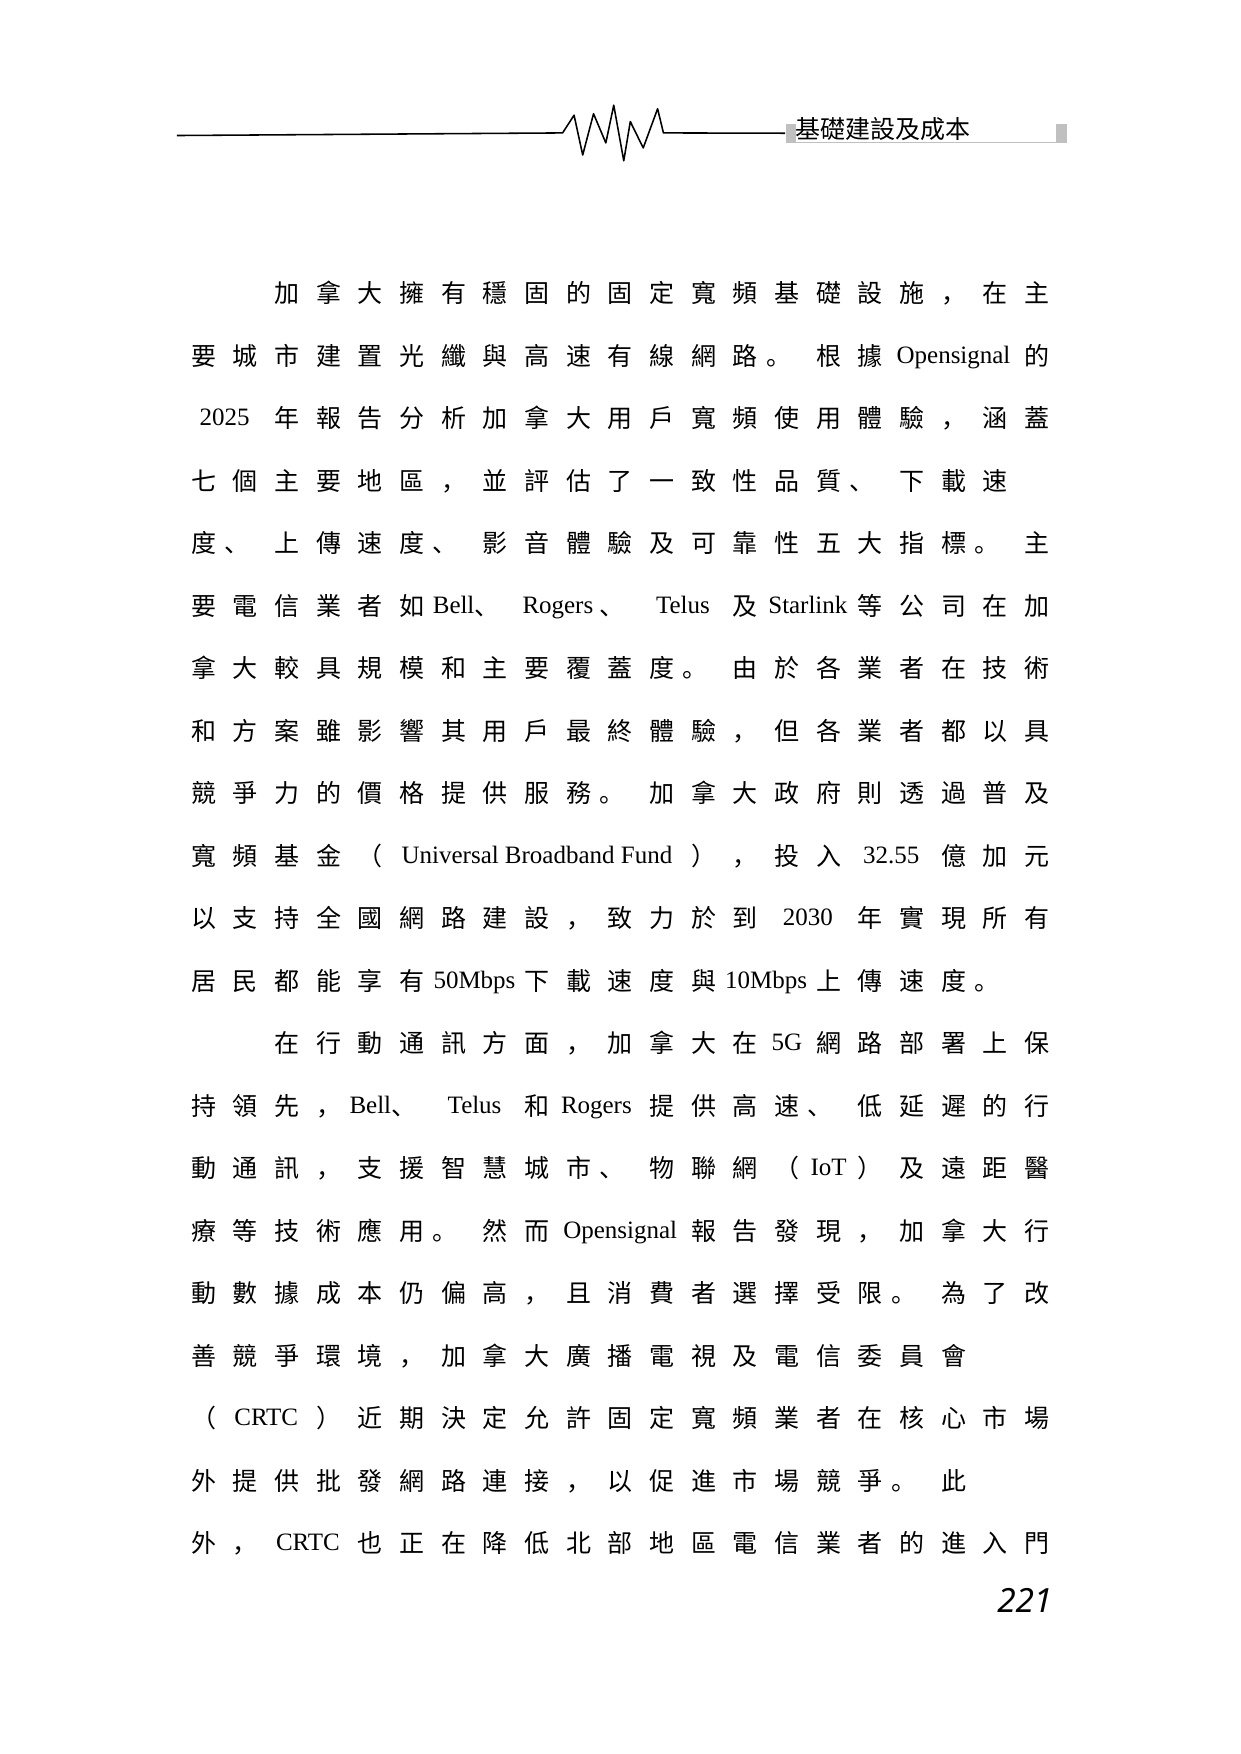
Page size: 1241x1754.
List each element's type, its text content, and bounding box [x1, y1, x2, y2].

text 在行動通訊方面，加拿大在5G網路部署上保持領先，Bell、Telus和Rogers 提供高速、低延遲的行動通訊，支援智慧城市、物聯網（IoT）及遠距醫療等技術應用。然而Opensignal報告發現，加拿大行動數據成本仍偏高，且消費者選擇受限。為了改善競爭環境，加拿大廣播電視及電信委員會（CRTC）近期決定允許固定寬頻業者在核心市場外提供批發網路連接，以促進市場競爭。此外，CRTC也正在降低北部地區電信業者的進入門 [183, 1000, 1058, 1563]
text 加拿大擁有穩固的固定寬頻基礎設施，在主要城市建置光纖與高速有線網路。根據Opensignal的2025年報告分析加拿大用戶寬頻使用體驗，涵蓋七個主要地區，並評估了一致性品質、下載速度、上傳速度、影音體驗及可靠性五大指標。主要電信業者如Bell、Rogers、Telus及Starlink等公司在加拿大較具規模和主要覆蓋度。由於各業者在技術和方案雖影響其用戶最終體驗，但各業者都以具競爭力的價格提供服務。加拿大政府則透過普及寬頻基金（Universal Broadband Fund），投入32.55億加元以支持全國網路建設，致力於到2030年實現所有居民都能享有50Mbps下載速度與10Mbps上傳速度。 [183, 250, 1058, 1000]
